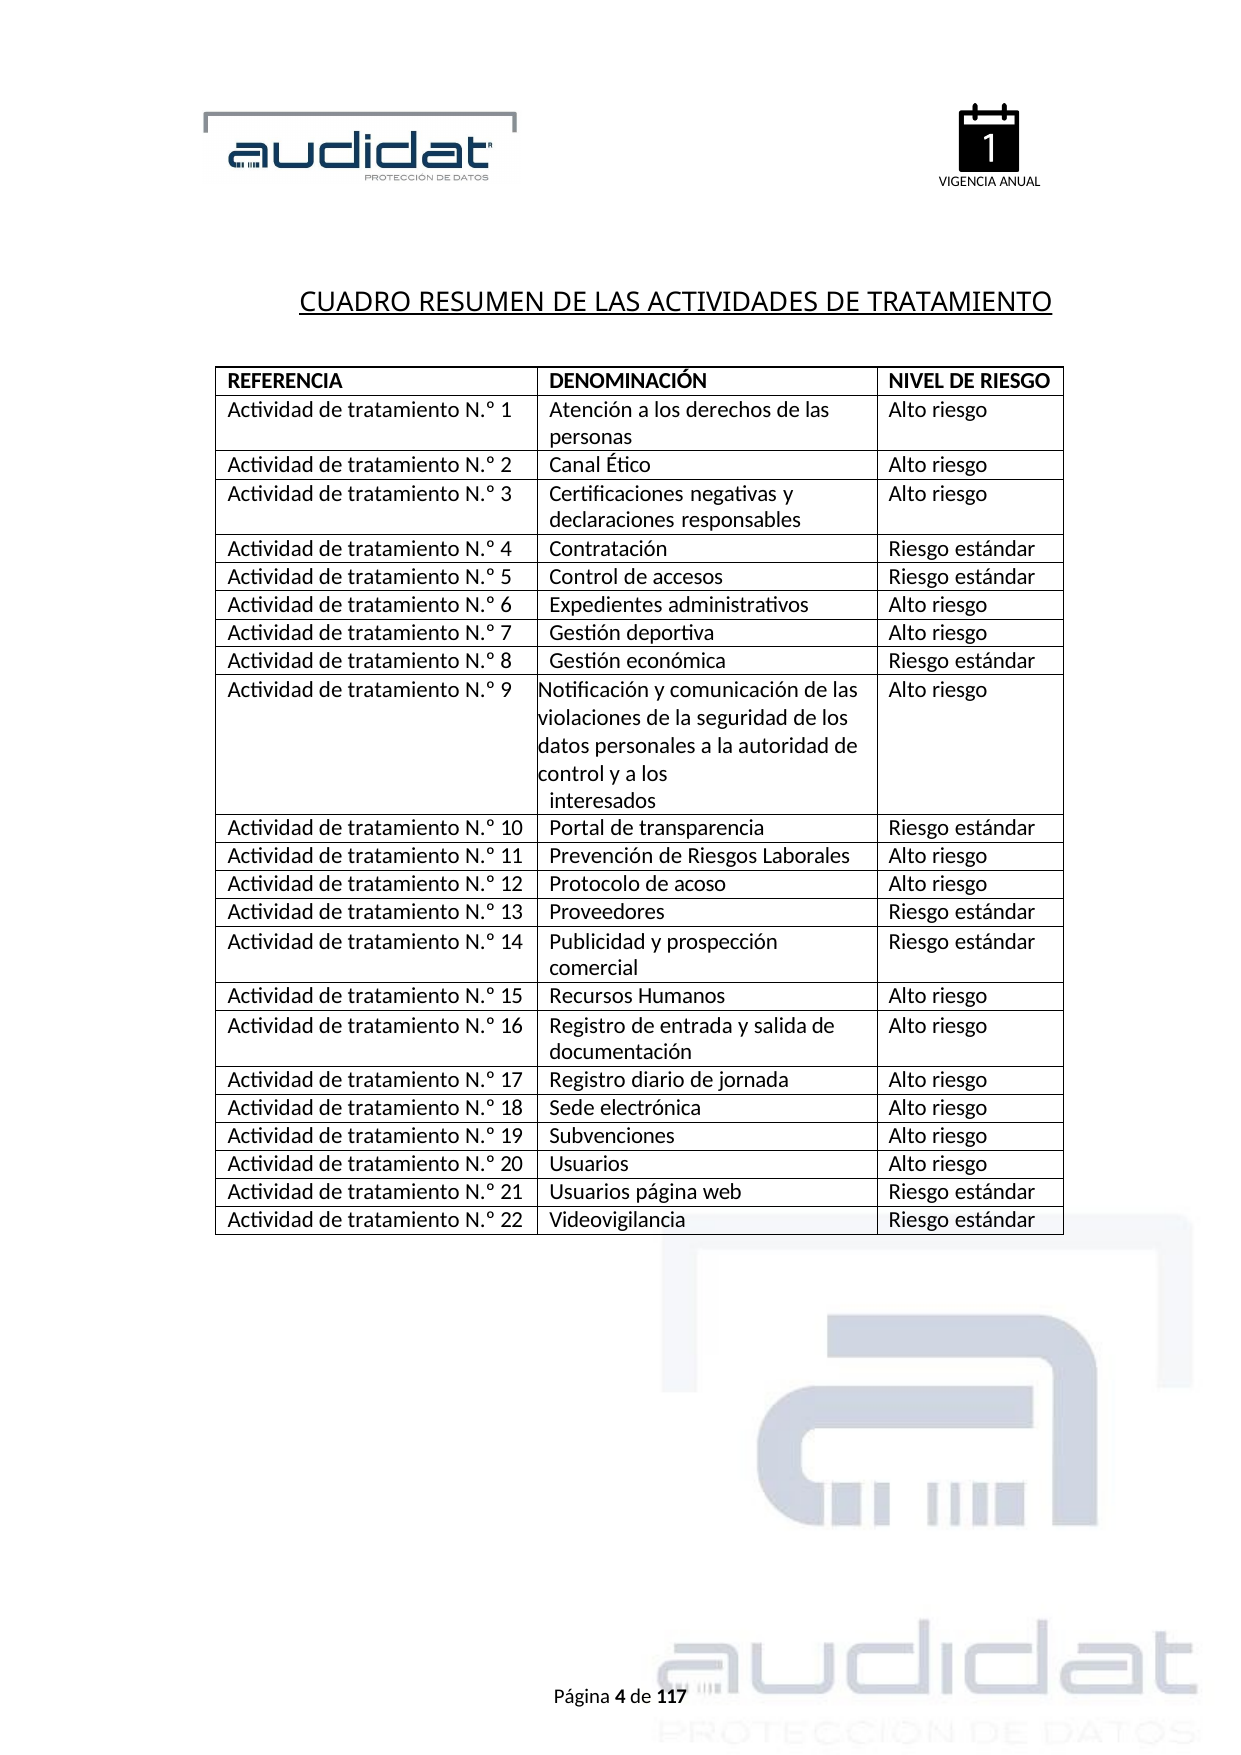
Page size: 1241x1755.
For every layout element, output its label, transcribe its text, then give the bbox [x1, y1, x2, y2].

table_cell Riesgo estándar [878, 1179, 1063, 1205]
table_cell Canal Ético [538, 451, 877, 478]
table_cell Control de accesos [538, 563, 877, 590]
table_cell Actividad de tratamiento N.º 21 [216, 1179, 537, 1206]
table_cell Alto riesgo [878, 591, 1063, 618]
table_cell Alto riesgo [878, 480, 1063, 534]
table_cell Riesgo estándar [878, 563, 1063, 590]
table_cell Alto riesgo [878, 871, 1063, 898]
table_cell Actividad de tratamiento N.º 19 [216, 1123, 537, 1150]
table_cell Actividad de tratamiento N.º 17 [216, 1067, 537, 1094]
table_cell Alto riesgo [878, 396, 1063, 450]
table_cell Actividad de tratamiento N.º 1 [216, 396, 537, 450]
table_cell Actividad de tratamiento N.º 8 [216, 647, 537, 674]
table_cell Actividad de tratamiento N.º 6 [216, 591, 537, 618]
table_cell Alto riesgo [878, 675, 1063, 814]
table_cell Publicidad y prospección comercial [538, 927, 877, 982]
table_cell Contratación [538, 535, 877, 562]
table_header NIVEL DE RIESGO [878, 368, 1063, 394]
table_cell Actividad de tratamiento N.º 7 [216, 620, 537, 646]
table_cell Riesgo estándar [878, 927, 1063, 982]
table_cell Riesgo estándar [878, 535, 1063, 562]
table_cell Actividad de tratamiento N.º 13 [216, 899, 537, 926]
table_cell Expedientes administrativos [538, 591, 877, 618]
table_cell Actividad de tratamiento N.º 9 [216, 675, 537, 814]
table_cell Registro de entrada y salida de documentación [538, 1011, 877, 1066]
table_cell Usuarios [538, 1151, 877, 1178]
table_cell Recursos Humanos [538, 983, 877, 1010]
table_cell Actividad de tratamiento N.º 18 [216, 1095, 537, 1122]
table_cell Portal de transparencia [538, 815, 877, 842]
table_cell Videovigilancia [538, 1207, 640, 1233]
table_cell Registro diario de jornada [538, 1067, 877, 1094]
table_cell Riesgo estándar [878, 815, 1063, 842]
table_cell Protocolo de acoso [538, 871, 877, 898]
table_cell Certificaciones negativas y declaraciones responsables [538, 480, 877, 534]
table_cell Actividad de tratamiento N.º 5 [216, 563, 537, 590]
table_cell Subvenciones [538, 1123, 877, 1150]
table_cell Alto riesgo [878, 843, 1063, 870]
table_cell Proveedores [538, 899, 877, 926]
table_cell Actividad de tratamiento N.º 4 [216, 535, 537, 562]
table_cell Riesgo estándar [878, 899, 1063, 926]
table_cell Actividad de tratamiento N.º 10 [216, 815, 537, 842]
table_cell Alto riesgo [878, 620, 1063, 646]
table_cell Gestión deportiva [538, 620, 877, 646]
table_cell Actividad de tratamiento N.º 12 [216, 871, 537, 898]
table_cell Sede electrónica [538, 1095, 877, 1122]
table_cell Notificación y comunicación de las violaciones de la seguridad de los datos personales a la autoridad de control y a los interesados [538, 675, 877, 814]
table_cell Atención a los derechos de las personas [538, 396, 877, 450]
table_cell Riesgo estándar [878, 647, 1063, 674]
table_cell Actividad de tratamiento N.º 15 [216, 983, 537, 1010]
table_cell Actividad de tratamiento N.º 11 [216, 843, 537, 870]
subtitle CUADRO RESUMEN DE LAS ACTIVIDADES DE TRATAMIENTO [299, 282, 1226, 319]
table_cell Alto riesgo [878, 983, 1063, 1010]
table_header DENOMINACIÓN [538, 368, 877, 394]
table_cell Alto riesgo [878, 1151, 1063, 1178]
text Página 4 de 117 [163, 1684, 640, 1709]
table_cell Actividad de tratamiento N.º 3 [216, 480, 537, 534]
table_cell Gestión económica [538, 647, 877, 674]
table_cell Actividad de tratamiento N.º 22 [216, 1207, 537, 1233]
table_cell Actividad de tratamiento N.º 20 [216, 1151, 537, 1178]
table_cell Prevención de Riesgos Laborales [538, 843, 877, 870]
table_cell Alto riesgo [878, 1067, 1063, 1094]
table_header REFERENCIA [216, 368, 537, 394]
table_cell Alto riesgo [878, 1011, 1063, 1066]
table_cell Actividad de tratamiento N.º 16 [216, 1011, 537, 1066]
table_cell Alto riesgo [878, 451, 1063, 478]
table_cell Alto riesgo [878, 1123, 1063, 1150]
table_cell Usuarios página web [538, 1179, 877, 1206]
table_cell Actividad de tratamiento N.º 14 [216, 927, 537, 982]
table_cell Alto riesgo [878, 1095, 1063, 1122]
table_cell Actividad de tratamiento N.º 2 [216, 451, 537, 478]
